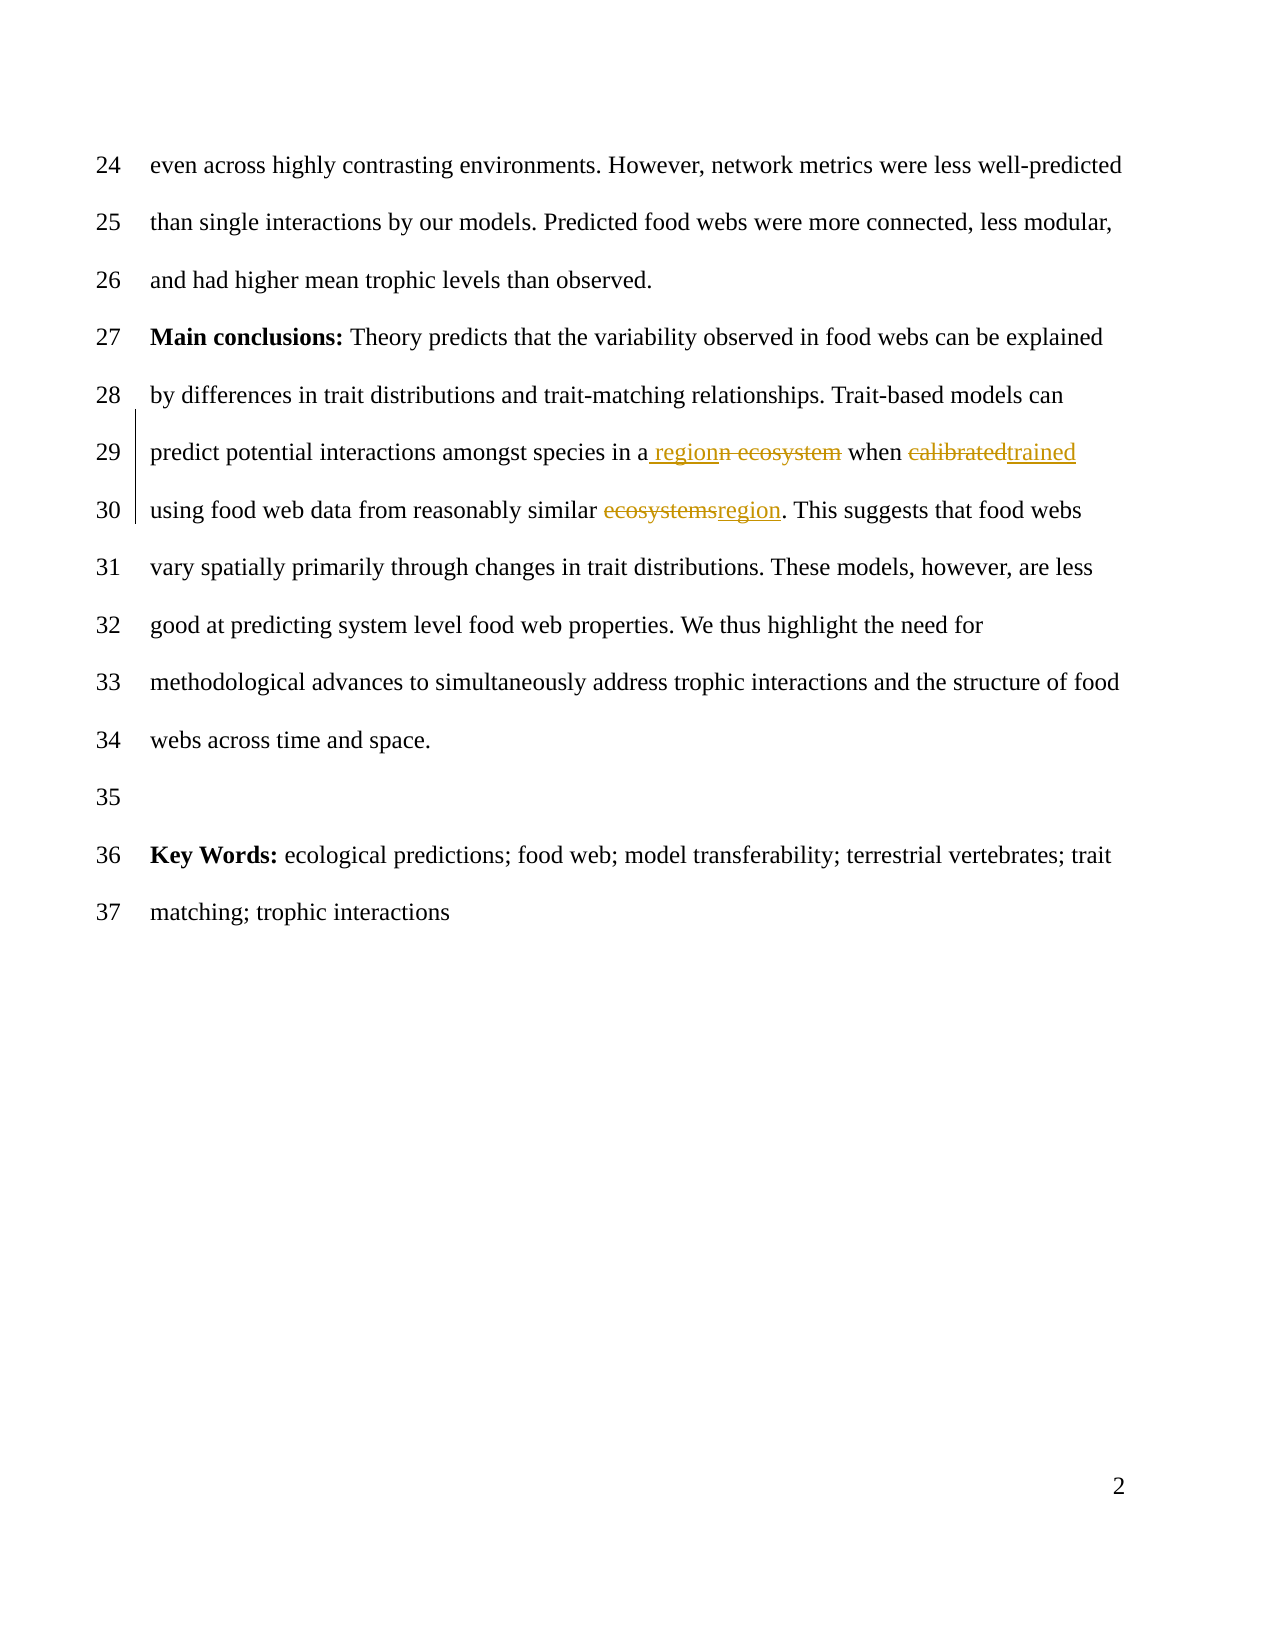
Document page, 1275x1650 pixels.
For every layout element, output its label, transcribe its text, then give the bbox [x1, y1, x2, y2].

text even across highly contrasting environments. However, network metrics were less well-predicted than single interactions by our models. Predicted food webs were more connected, less modular, and had higher mean trophic levels than observed. [150, 150, 1125, 294]
text Main conclusions: Theory predicts that the variability observed in food webs can be explained by differences in trait distributions and trait-matching relationships. Trait-based models can predict potential interactions amongst species in a region when trained using food web data from reasonably similar region. This suggests that food webs vary spatially primarily through changes in trait distributions. These models, however, are less good at predicting system level food web properties. We thus highlight the need for methodological advances to simultaneously address trophic interactions and the structure of food webs across time and space. [150, 322, 1125, 754]
text Key Words: ecological predictions; food web; model transferability; terrestrial vertebrates; trait matching; trophic interactions [150, 840, 1125, 926]
